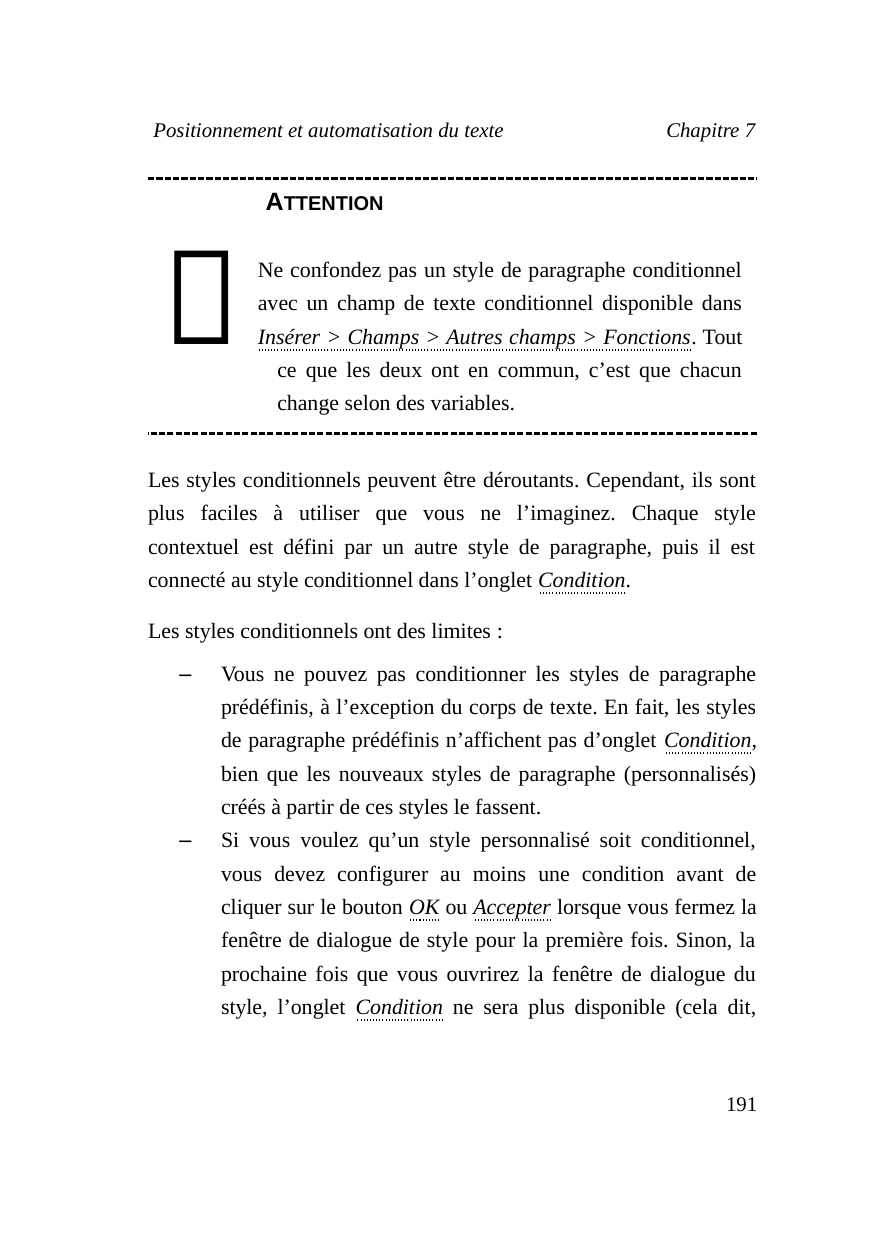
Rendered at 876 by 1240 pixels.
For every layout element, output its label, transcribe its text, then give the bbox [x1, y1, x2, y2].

list Vous ne pouvez pas conditionner les styles de paragraphe prédéfinis, à l’exception du corps de texte. En fait, les styles de paragraphe prédéfinis n’affichent pas d’onglet Condition, bien que les nouveaux styles de paragraphe (personnalisés) créés à partir de ces styles le fassent. [179, 654, 757, 821]
text Attention [148, 177, 757, 219]
text Les styles conditionnels ont des limites : [148, 612, 757, 645]
list Si vous voulez qu’un style personnalisé soit conditionnel, vous devez configurer au moins une condition avant de cliquer sur le bouton OK ou Accepter lorsque vous fermez la fenêtre de dialogue de style pour la première fois. Sinon, la prochaine fois que vous ouvrirez la fenêtre de dialogue du style, l’onglet Condition ne sera plus disponible (cela dit, [179, 821, 757, 1021]
text Ne confondez pas un style de paragraphe conditionnel avec un champ de texte conditionnel disponible dans Insérer > Champs > Autres champs > Fonctions. Tout ce que les deux ont en commun, c’est que chacun change selon des variables. [148, 236, 757, 435]
text Les styles conditionnels peuvent être déroutants. Cependant, ils sont plus faciles à utiliser que vous ne l’imaginez. Chaque style contextuel est défini par un autre style de paragraphe, puis il est connecté au style conditionnel dans l’onglet Condition. [148, 461, 757, 594]
